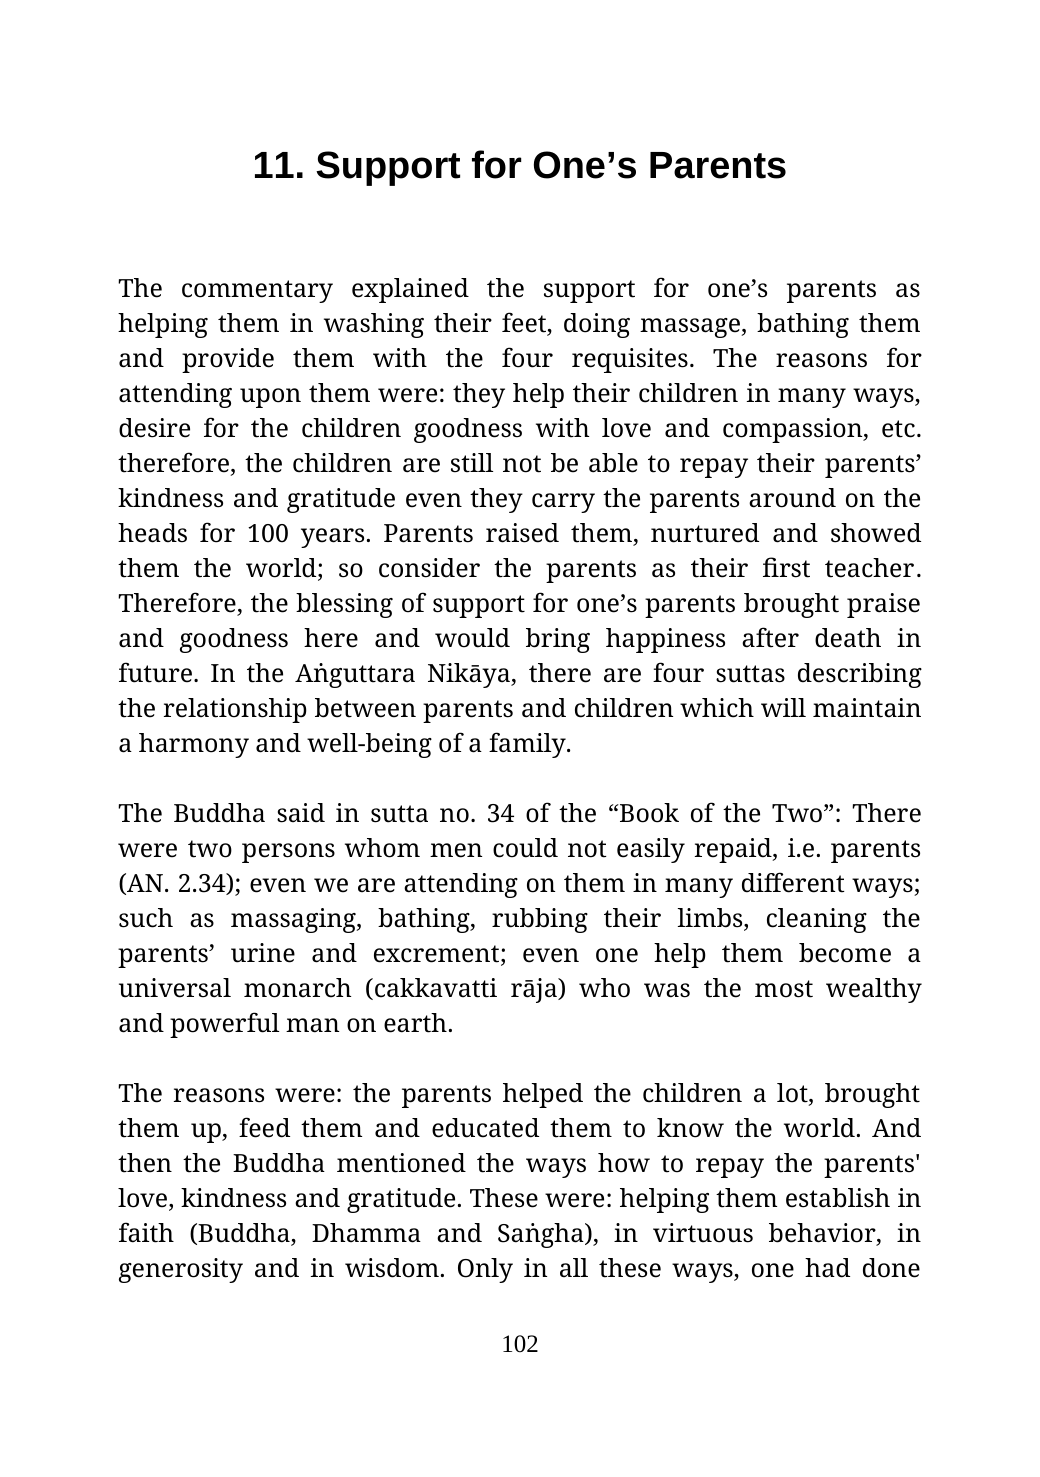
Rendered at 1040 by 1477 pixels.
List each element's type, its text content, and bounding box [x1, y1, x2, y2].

subtitle 11. Support for One’s Parents [118, 143, 922, 187]
text The reasons were: the parents helped the children a lot, brought them up, feed them and educated them to know the world. And then the Buddha mentioned the ways how to repay the parents' love, kindness and gratitude. These were: helping them establish in faith (Buddha, Dhamma and Saṅgha), in virtuous behavior, in generosity and in wisdom. Only in all these ways, one had done [118, 1074, 922, 1284]
text The Buddha said in sutta no. 34 of the “Book of the Two”: There were two persons whom men could not easily repaid, i.e. parents (AN. 2.34); even we are attending on them in many different ways; such as massaging, bathing, rubbing their limbs, cleaning the parents’ urine and excrement; even one help them become a universal monarch (cakkavatti rāja) who was the most wealthy and powerful man on earth. [118, 794, 922, 1039]
text The commentary explained the support for one’s parents as helping them in washing their feet, doing massage, bathing them and provide them with the four requisites. The reasons for attending upon them were: they help their children in many ways, desire for the children goodness with love and compassion, etc. therefore, the children are still not be able to repay their parents’ kindness and gratitude even they carry the parents around on the heads for 100 years. Parents raised them, nurtured and showed them the world; so consider the parents as their first teacher. Therefore, the blessing of support for one’s parents brought praise and goodness here and would bring happiness after death in future. In the Aṅguttara Nikāya, there are four suttas describing the relationship between parents and children which will maintain a harmony and well-being of a family. [118, 269, 922, 759]
